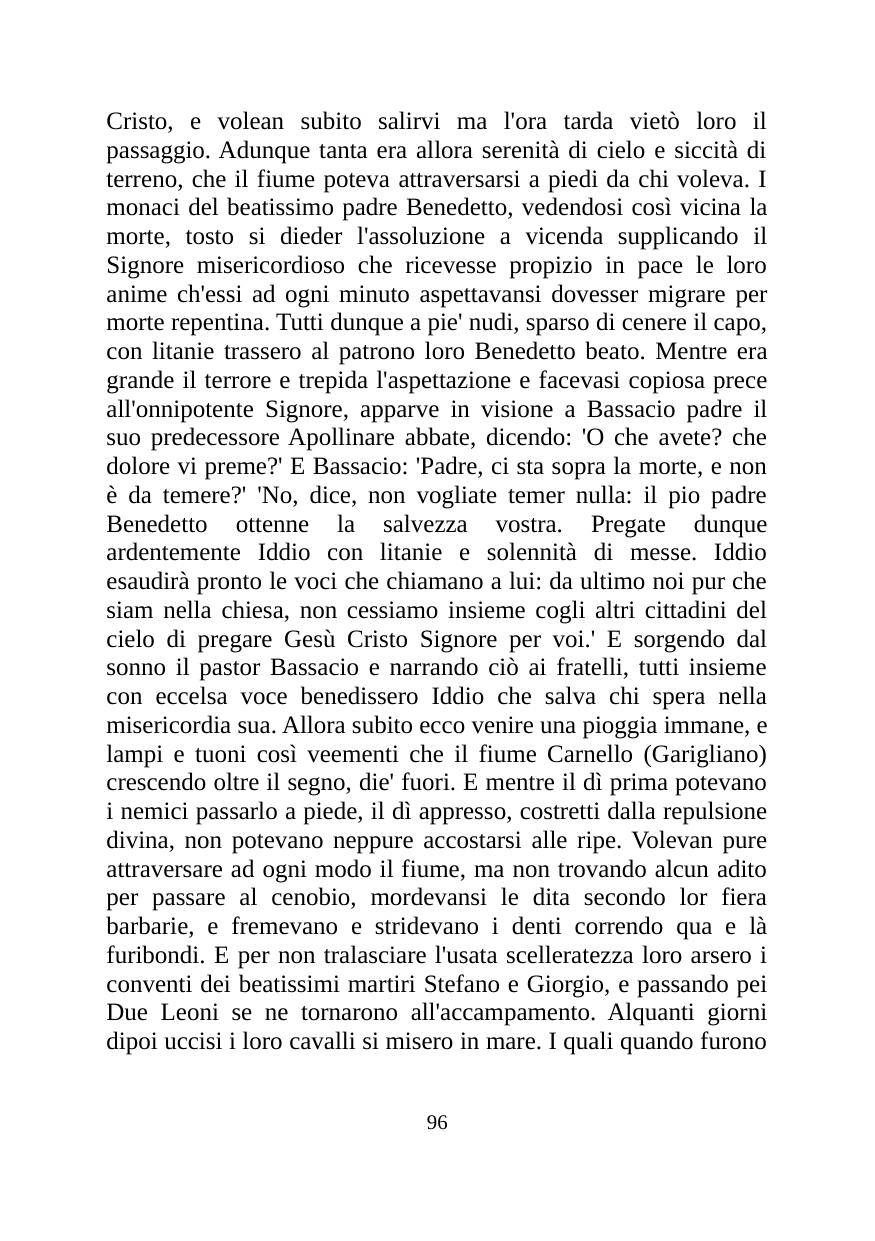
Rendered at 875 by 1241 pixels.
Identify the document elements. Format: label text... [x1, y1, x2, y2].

text Cristo, e volean subito salirvi ma l'ora tarda vietò loro il passaggio. Adunque tanta era allora serenità di cielo e siccità di terreno, che il fiume poteva attraversarsi a piedi da chi voleva. I monaci del beatissimo padre Benedetto, vedendosi così vicina la morte, tosto si dieder l'assoluzione a vicenda supplicando il Signore misericordioso che ricevesse propizio in pace le loro anime ch'essi ad ogni minuto aspettavansi dovesser migrare per morte repentina. Tutti dunque a pie' nudi, sparso di cenere il capo, con litanie trassero al patrono loro Benedetto beato. Mentre era grande il terrore e trepida l'aspettazione e facevasi copiosa prece all'onnipotente Signore, apparve in visione a Bassacio padre il suo predecessore Apollinare abbate, dicendo: 'O che avete? che dolore vi preme?' E Bassacio: 'Padre, ci sta sopra la morte, e non è da temere?' 'No, dice, non vogliate temer nulla: il pio padre Benedetto ottenne la salvezza vostra. Pregate dunque ardentemente Iddio con litanie e solennità di messe. Iddio esaudirà pronto le voci che chiamano a lui: da ultimo noi pur che siam nella chiesa, non cessiamo insieme cogli altri cittadini del cielo di pregare Gesù Cristo Signore per voi.' E sorgendo dal sonno il pastor Bassacio e narrando ciò ai fratelli, tutti insieme con eccelsa voce benedissero Iddio che salva chi spera nella misericordia sua. Allora subito ecco venire una pioggia immane, e lampi e tuoni così veementi che il fiume Carnello (Garigliano) crescendo oltre il segno, die' fuori. E mentre il dì prima potevano i nemici passarlo a piede, il dì appresso, costretti dalla repulsione divina, non potevano neppure accostarsi alle ripe. Volevan pure attraversare ad ogni modo il fiume, ma non trovando alcun adito per passare al cenobio, mordevansi le dita secondo lor fiera barbarie, e fremevano e stridevano i denti correndo qua e là furibondi. E per non tralasciare l'usata scelleratezza loro arsero i conventi dei beatissimi martiri Stefano e Giorgio, e passando pei Due Leoni se ne tornarono all'accampamento. Alquanti giorni dipoi uccisi i loro cavalli si misero in mare. I quali quando furono [106, 106, 768, 1055]
